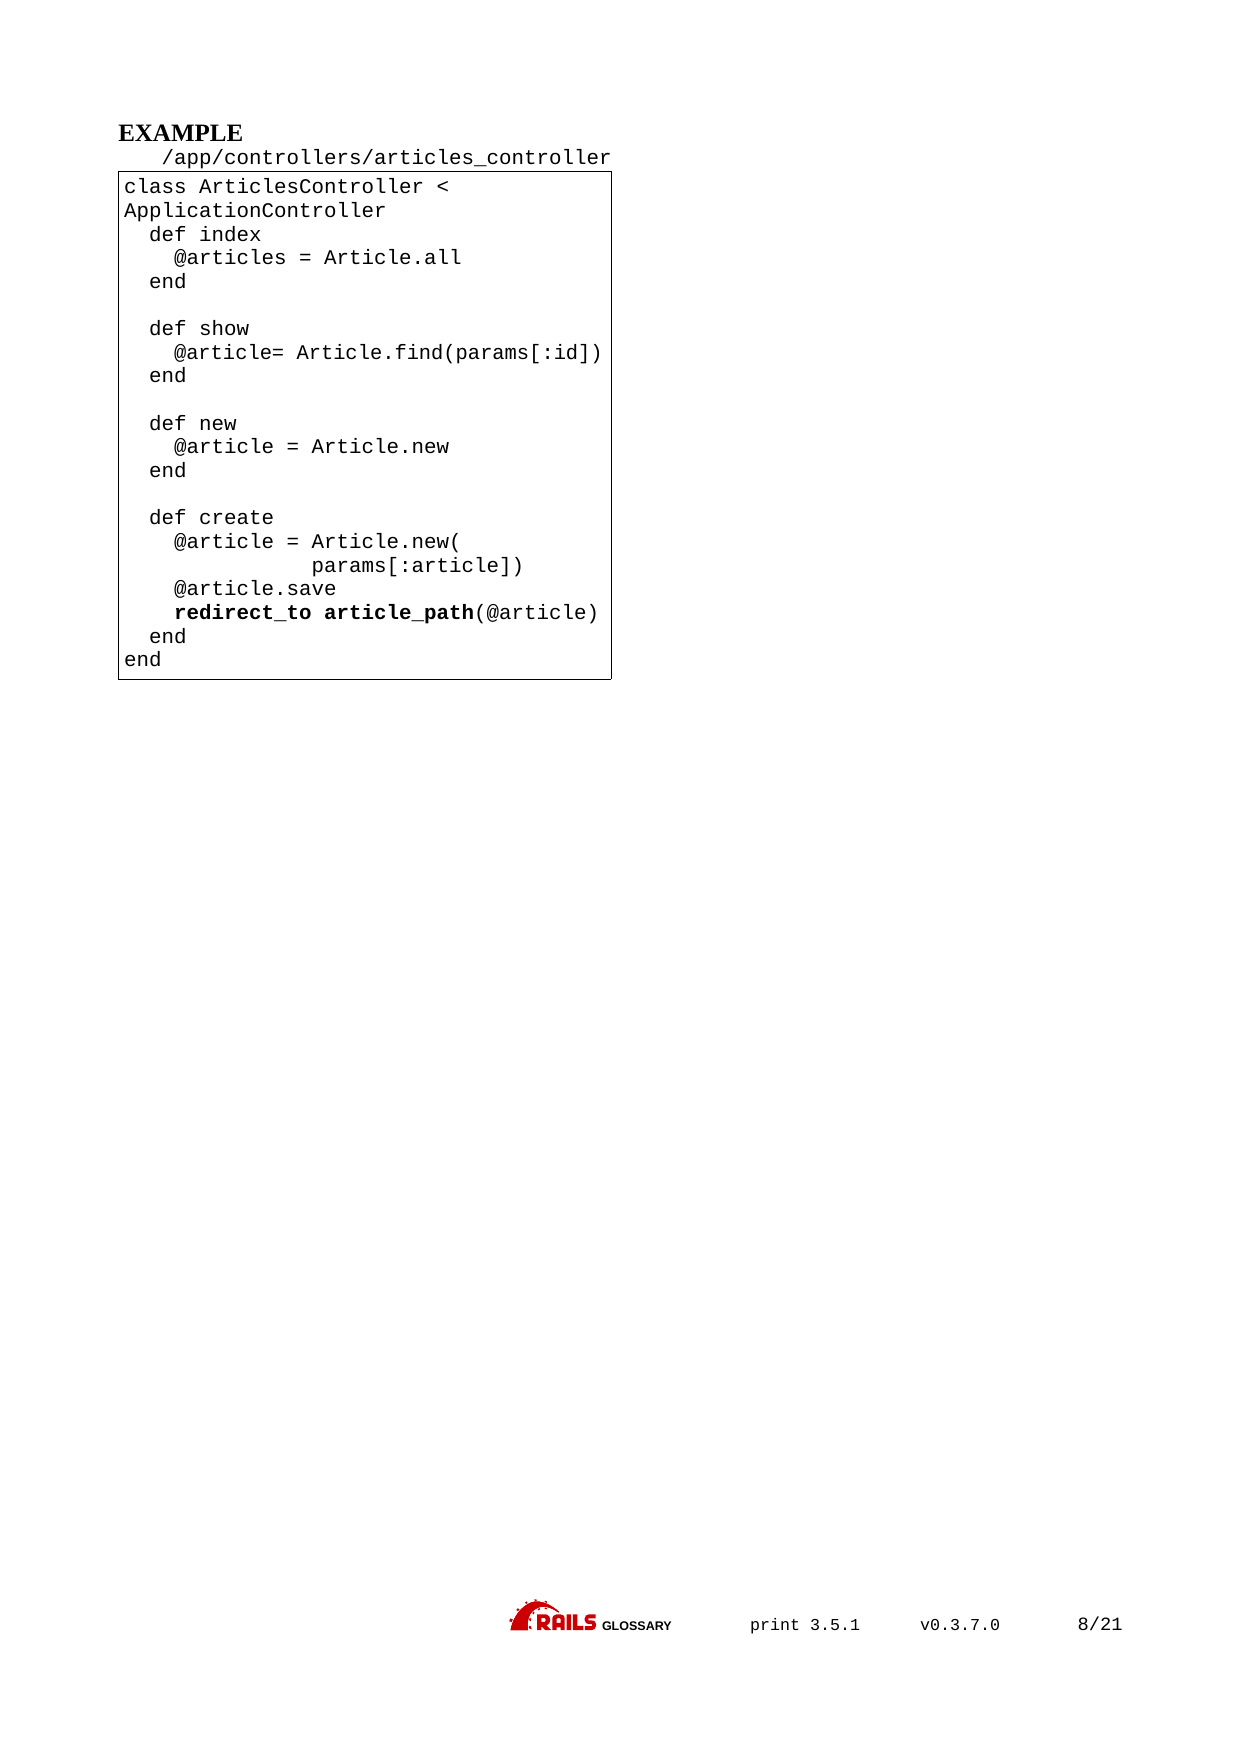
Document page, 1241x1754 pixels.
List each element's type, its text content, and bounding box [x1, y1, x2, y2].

table_header class ArticlesController < ApplicationController def index @articles = Article.all end def show @article= Article.find(params[:id]) end def new @article = Article.new end def create @article = Article.new( params[:article]) @article.save redirect_to article_path(@article) end end [119, 172, 611, 679]
text /app/controllers/articles_controller [118, 147, 611, 171]
text EXAMPLE [118, 118, 611, 147]
